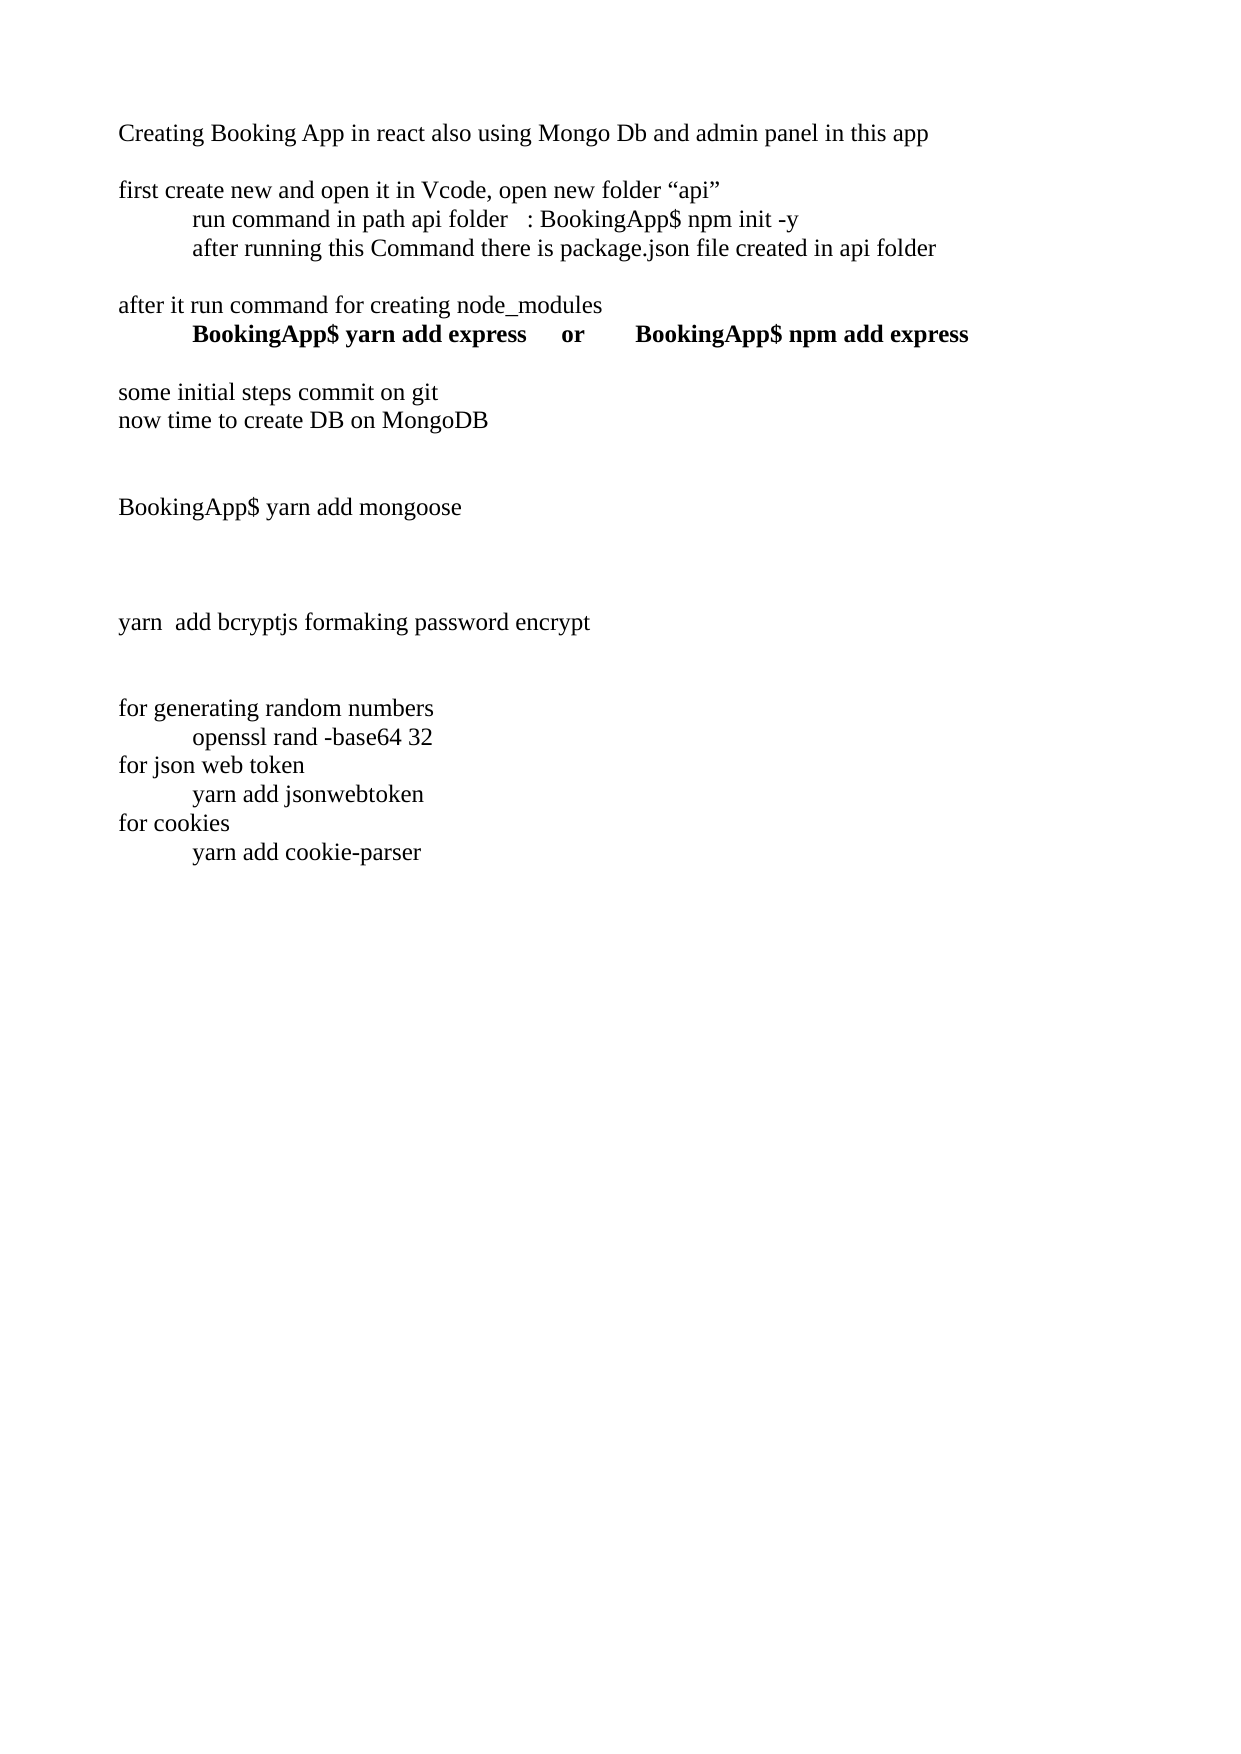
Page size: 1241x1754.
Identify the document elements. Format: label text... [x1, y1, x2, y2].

text yarn add bcryptjs formaking password encrypt [118, 607, 1122, 636]
text some initial steps commit on git [118, 377, 1122, 406]
text first create new and open it in Vcode, open new folder “api” [118, 176, 1122, 204]
text now time to create DB on MongoDB [118, 406, 1122, 434]
text openssl rand -base64 32 [118, 722, 1122, 751]
text for cookies [118, 808, 1122, 837]
text BookingApp$ yarn add express or BookingApp$ npm add express [118, 319, 1122, 348]
text run command in path api folder : BookingApp$ npm init -y [118, 204, 1122, 233]
text yarn add cookie-parser [118, 837, 1122, 866]
text after running this Command there is package.json file created in api folder [118, 233, 1122, 262]
text yarn add jsonwebtoken [118, 779, 1122, 808]
text after it run command for creating node_modules [118, 291, 1122, 319]
text BookingApp$ yarn add mongoose [118, 492, 1122, 521]
text for generating random numbers [118, 693, 1122, 722]
text for json web token [118, 751, 1122, 779]
text Creating Booking App in react also using Mongo Db and admin panel in this app [118, 118, 1122, 147]
